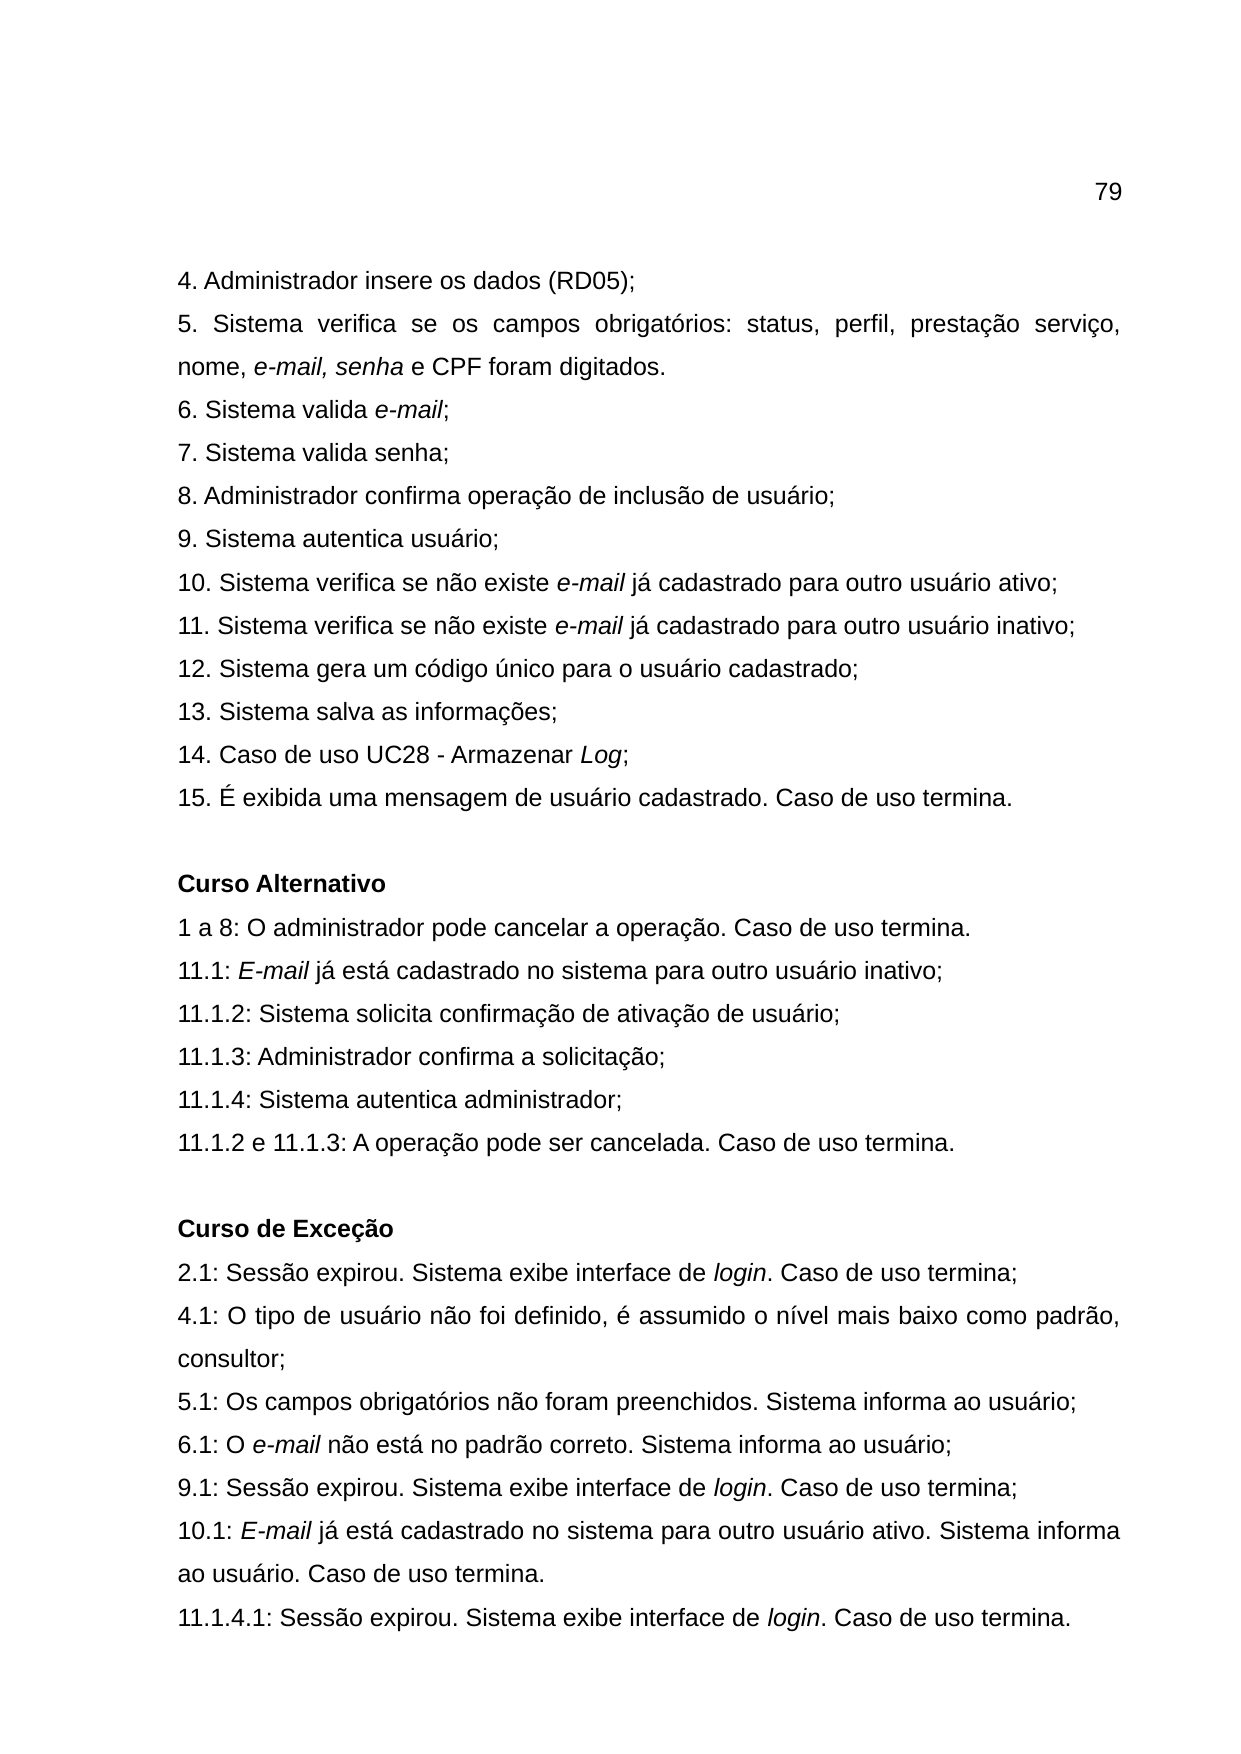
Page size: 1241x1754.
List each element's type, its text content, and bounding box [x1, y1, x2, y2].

text 8. Administrador confirma operação de inclusão de usuário; [177, 481, 1122, 510]
text 6. Sistema valida e-mail; [177, 395, 1122, 424]
text 5.1: Os campos obrigatórios não foram preenchidos. Sistema informa ao usuário; [177, 1387, 1122, 1416]
text 11.1.4.1: Sessão expirou. Sistema exibe interface de login. Caso de uso termina. [177, 1603, 1122, 1631]
text 14. Caso de uso UC28 - Armazenar Log; [177, 740, 1122, 769]
text 6.1: O e-mail não está no padrão correto. Sistema informa ao usuário; [177, 1430, 1122, 1459]
text 5. Sistema verifica se os campos obrigatórios: status, perfil, prestação serviço, nome, e-mail, senha e CPF foram digitados. [177, 309, 1122, 381]
text Curso Alternativo [177, 869, 1122, 898]
text 2.1: Sessão expirou. Sistema exibe interface de login. Caso de uso termina; [177, 1258, 1122, 1286]
text 11.1.4: Sistema autentica administrador; [177, 1085, 1122, 1114]
text 1 a 8: O administrador pode cancelar a operação. Caso de uso termina. [177, 913, 1122, 941]
text 11.1.2: Sistema solicita confirmação de ativação de usuário; [177, 999, 1122, 1028]
text 10. Sistema verifica se não existe e-mail já cadastrado para outro usuário ativo; [177, 568, 1122, 596]
text 9.1: Sessão expirou. Sistema exibe interface de login. Caso de uso termina; [177, 1473, 1122, 1502]
text 12. Sistema gera um código único para o usuário cadastrado; [177, 654, 1122, 683]
text 4.1: O tipo de usuário não foi definido, é assumido o nível mais baixo como padrão, consultor; [177, 1301, 1122, 1373]
text 11. Sistema verifica se não existe e-mail já cadastrado para outro usuário inativo; [177, 611, 1122, 639]
text 11.1: E-mail já está cadastrado no sistema para outro usuário inativo; [177, 956, 1122, 984]
text 7. Sistema valida senha; [177, 438, 1122, 467]
text 11.1.3: Administrador confirma a solicitação; [177, 1042, 1122, 1071]
text 15. É exibida uma mensagem de usuário cadastrado. Caso de uso termina. [177, 783, 1122, 812]
text 4. Administrador insere os dados (RD05); [177, 266, 1122, 294]
text 13. Sistema salva as informações; [177, 697, 1122, 726]
text 11.1.2 e 11.1.3: A operação pode ser cancelada. Caso de uso termina. [177, 1128, 1122, 1157]
text 10.1: E-mail já está cadastrado no sistema para outro usuário ativo. Sistema informa ao usuário. Caso de uso termina. [177, 1516, 1122, 1588]
text Curso de Exceção [177, 1214, 1122, 1243]
text 9. Sistema autentica usuário; [177, 524, 1122, 553]
